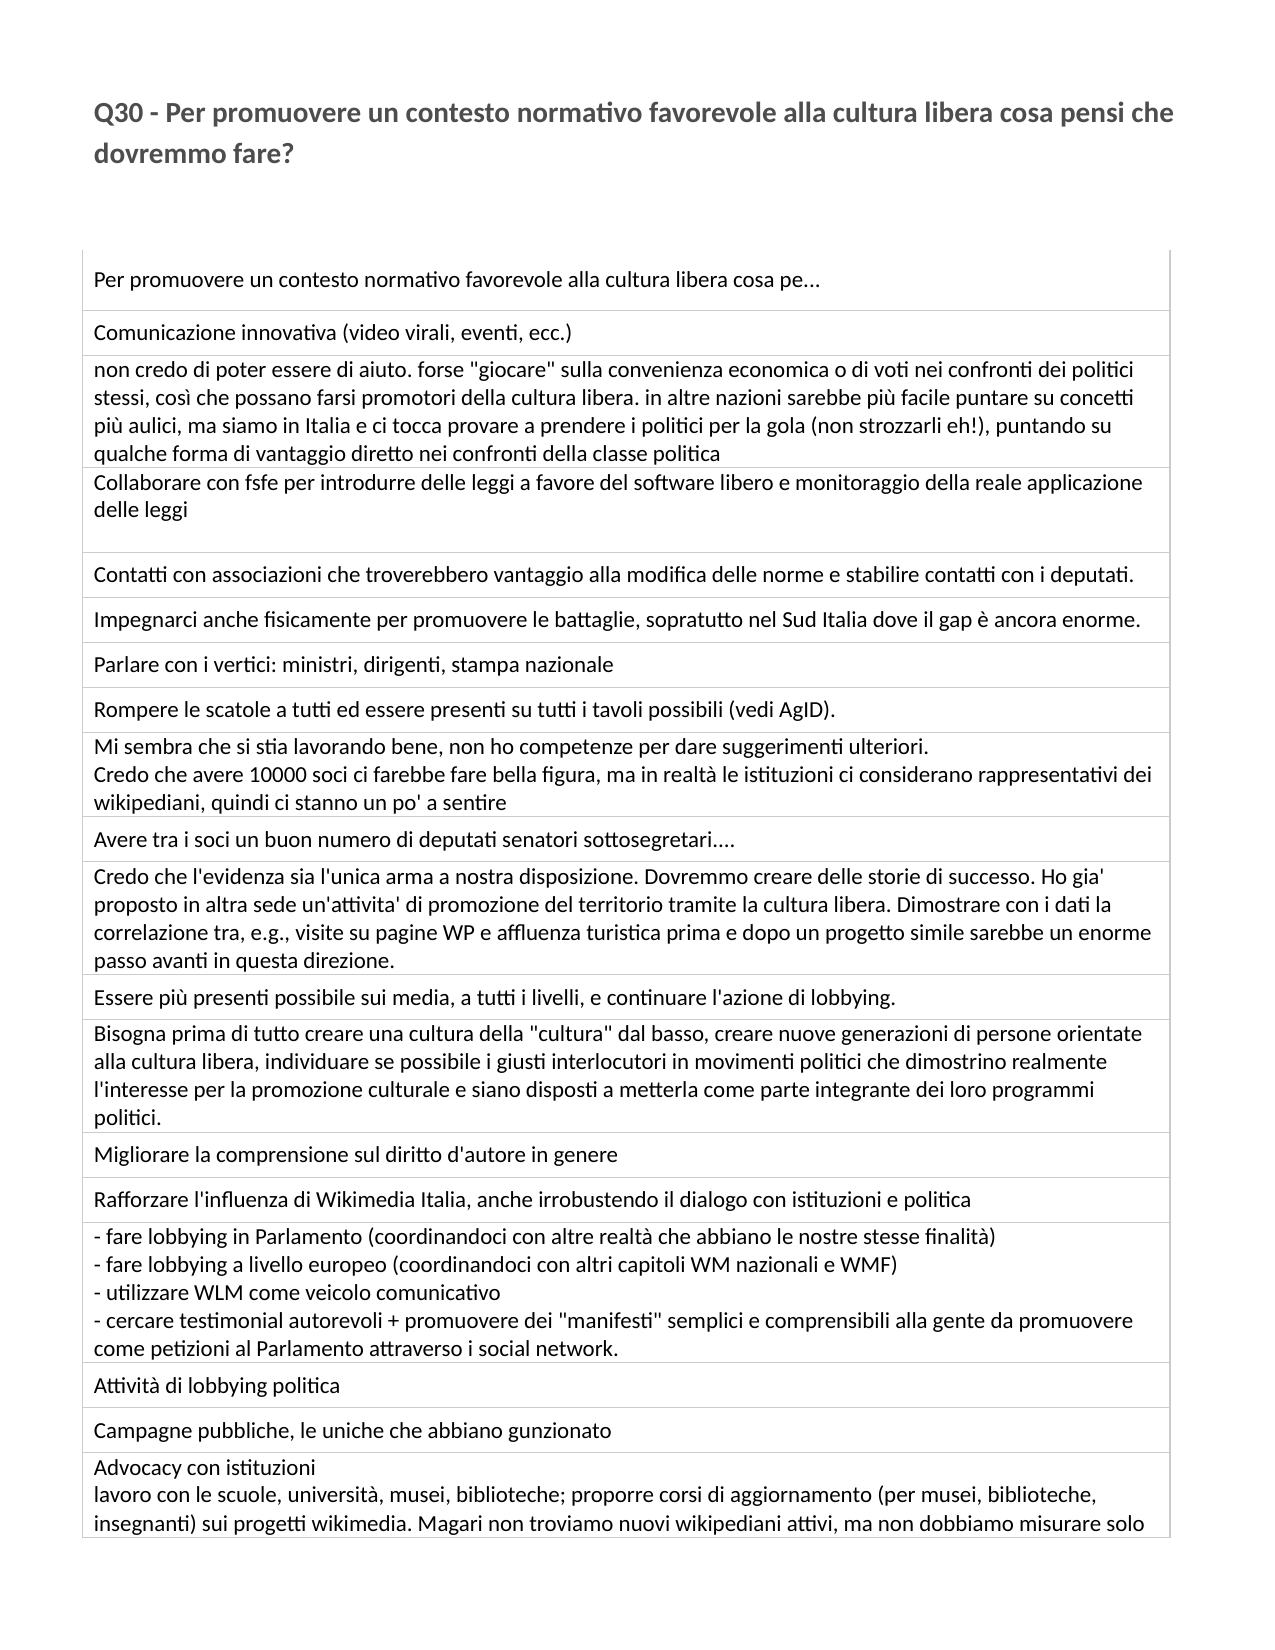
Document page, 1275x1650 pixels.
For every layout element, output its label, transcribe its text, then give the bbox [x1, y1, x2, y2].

table_cell Campagne pubbliche, le uniche che abbiano gunzionato [83, 1408, 1169, 1452]
table_cell Credo che l'evidenza sia l'unica arma a nostra disposizione. Dovremmo creare delle storie di successo. Ho gia' proposto in altra sede un'attivita' di promozione del territorio tramite la cultura libera. Dimostrare con i dati la correlazione tra, e.g., visite su pagine WP e affluenza turistica prima e dopo un progetto simile sarebbe un enorme passo avanti in questa direzione. [83, 862, 1169, 974]
table_cell Comunicazione innovativa (video virali, eventi, ecc.) [83, 311, 1169, 354]
table_cell Rafforzare l'influenza di Wikimedia Italia, anche irrobustendo il dialogo con istituzioni e politica [83, 1178, 1169, 1221]
table_cell Attività di lobbying politica [83, 1363, 1169, 1407]
table_cell Collaborare con fsfe per introdurre delle leggi a favore del software libero e monitoraggio della reale applicazione delle leggi [83, 468, 1169, 552]
table_cell Contatti con associazioni che troverebbero vantaggio alla modifica delle norme e stabilire contatti con i deputati. [83, 553, 1169, 597]
table_cell non credo di poter essere di aiuto. forse "giocare" sulla convenienza economica o di voti nei confronti dei politici stessi, così che possano farsi promotori della cultura libera. in altre nazioni sarebbe più facile puntare su concetti più aulici, ma siamo in Italia e ci tocca provare a prendere i politici per la gola (non strozzarli eh!), puntando su qualche forma di vantaggio diretto nei confronti della classe politica [83, 356, 1169, 467]
table_cell Essere più presenti possibile sui media, a tutti i livelli, e continuare l'azione di lobbying. [83, 975, 1169, 1019]
table_cell Avere tra i soci un buon numero di deputati senatori sottosegretari.... [83, 817, 1169, 861]
table_cell Parlare con i vertici: ministri, dirigenti, stampa nazionale [83, 643, 1169, 687]
table_cell Rompere le scatole a tutti ed essere presenti su tutti i tavoli possibili (vedi AgID). [83, 688, 1169, 732]
table_cell Impegnarci anche fisicamente per promuovere le battaglie, sopratutto nel Sud Italia dove il gap è ancora enorme. [83, 598, 1169, 642]
table_cell Advocacy con istituzioni lavoro con le scuole, università, musei, biblioteche; proporre corsi di aggiornamento (per musei, biblioteche, insegnanti) sui progetti wikimedia. Magari non troviamo nuovi wikipediani attivi, ma non dobbiamo misurare solo [83, 1453, 1169, 1537]
text Q30 - Per promuovere un contesto normativo favorevole alla cultura libera cosa pensi che dovremmo fare? [94, 94, 1181, 170]
table_cell Migliorare la comprensione sul diritto d'autore in genere [83, 1133, 1169, 1176]
table_cell Bisogna prima di tutto creare una cultura della "cultura" dal basso, creare nuove generazioni di persone orientate alla cultura libera, individuare se possibile i giusti interlocutori in movimenti politici che dimostrino realmente l'interesse per la promozione culturale e siano disposti a metterla come parte integrante dei loro programmi politici. [83, 1020, 1169, 1131]
table_cell - fare lobbying in Parlamento (coordinandoci con altre realtà che abbiano le nostre stesse finalità) - fare lobbying a livello europeo (coordinandoci con altri capitoli WM nazionali e WMF) - utilizzare WLM come veicolo comunicativo - cercare testimonial autorevoli + promuovere dei "manifesti" semplici e comprensibili alla gente da promuovere come petizioni al Parlamento attraverso i social network. [83, 1223, 1169, 1362]
table_cell Mi sembra che si stia lavorando bene, non ho competenze per dare suggerimenti ulteriori. Credo che avere 10000 soci ci farebbe fare bella figura, ma in realtà le istituzioni ci considerano rappresentativi dei wikipediani, quindi ci stanno un po' a sentire [83, 733, 1169, 816]
table_header Per promuovere un contesto normativo favorevole alla cultura libera cosa pe... [83, 250, 1169, 309]
